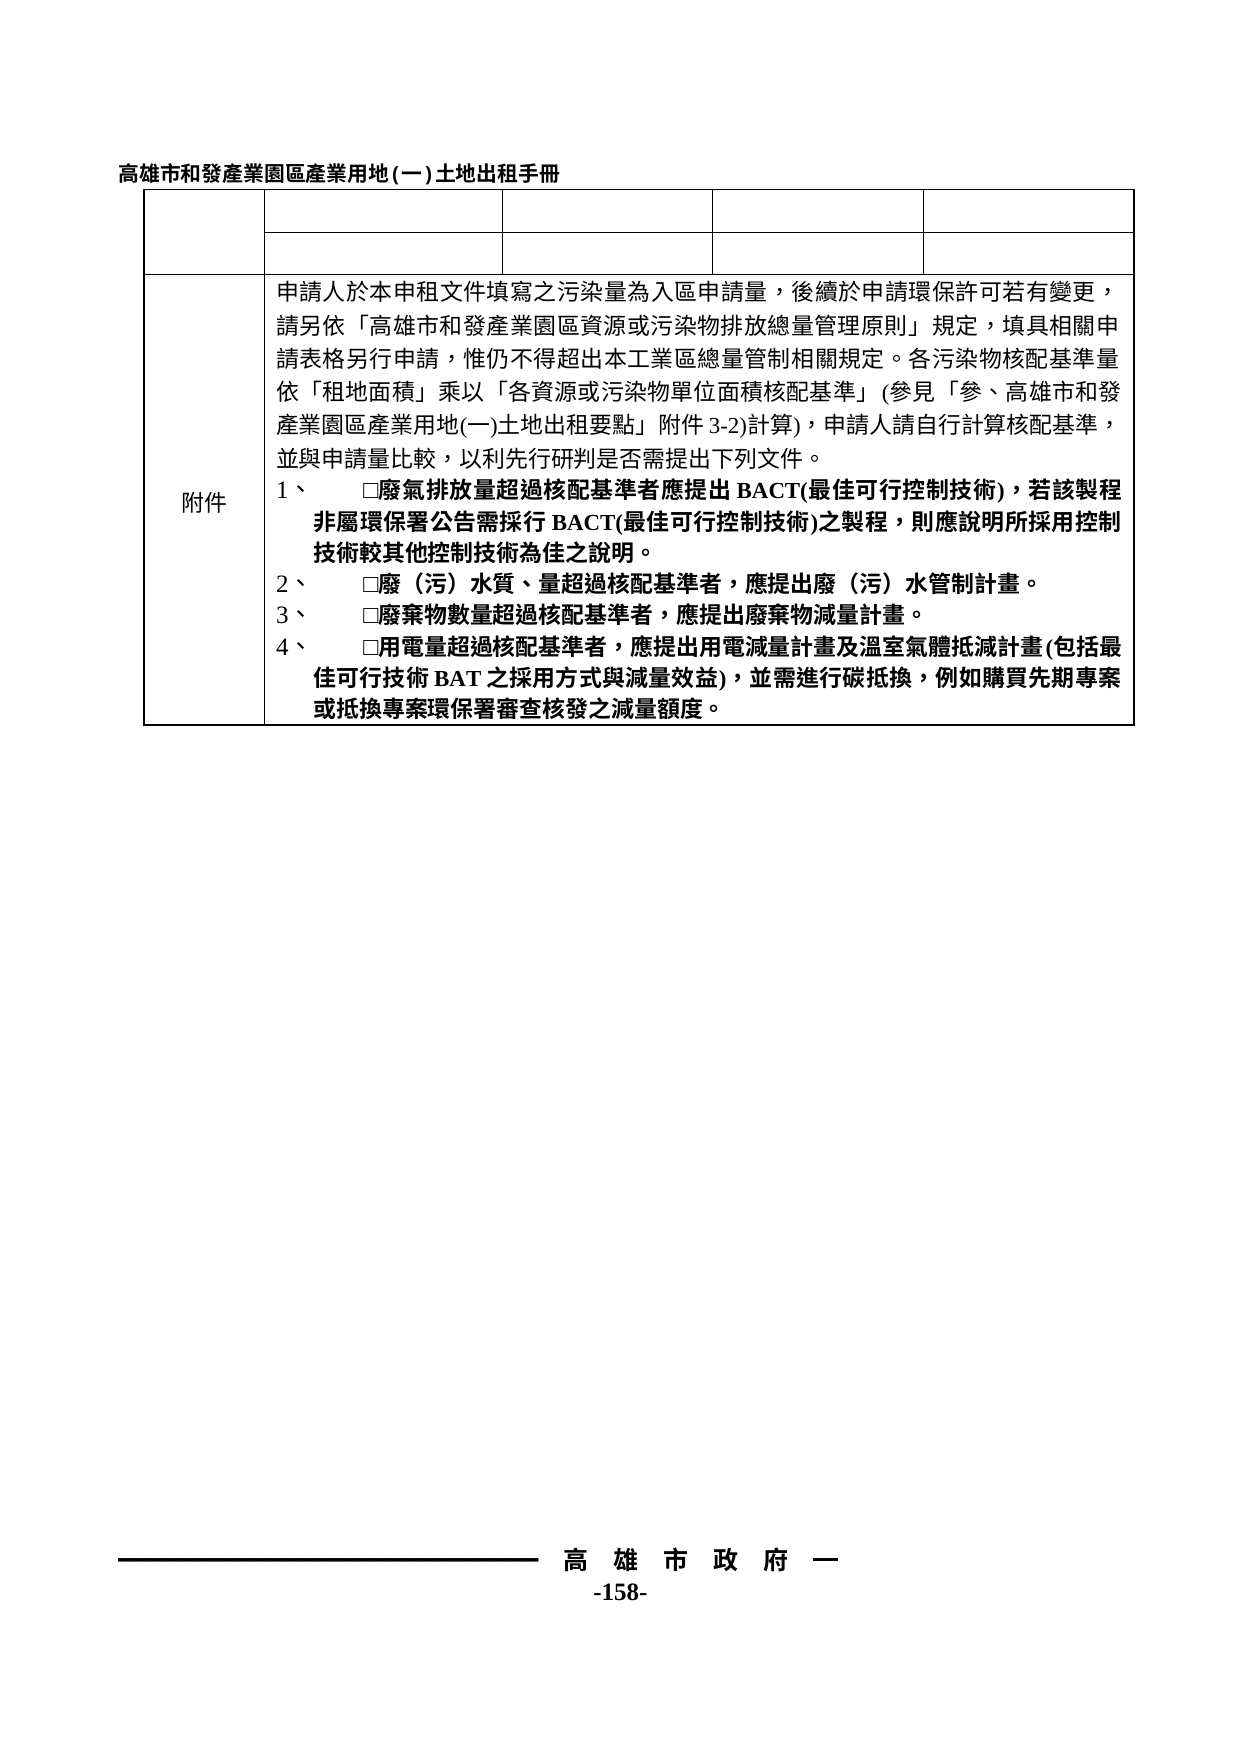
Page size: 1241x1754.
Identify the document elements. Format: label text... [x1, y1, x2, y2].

table_cell [713, 190, 923, 232]
table_cell [924, 190, 1133, 232]
table_cell [265, 233, 502, 274]
table_cell [265, 190, 502, 232]
table_cell [503, 190, 712, 232]
table_cell [503, 233, 712, 274]
table_cell [145, 190, 264, 274]
table_cell 申請人於本申租文件填寫之污染量為入區申請量，後續於申請環保許可若有變更，請另依「高雄市和發產業園區資源或污染物排放總量管理原則」規定，填具相關申請表格另行申請，惟仍不得超出本工業區總量管制相關規定。各污染物核配基準量依「租地面積」乘以「各資源或污染物單位面積核配基準」(參見「參、高雄市和發產業園區產業用地(一)土地出租要點」附件3-2)計算)，申請人請自行計算核配基準，並與申請量比較，以利先行研判是否需提出下列文件。 □廢氣排放量超過核配基準者應提出BACT(最佳可行控制技術)，若該製程非屬環保署公告需採行BACT(最佳可行控制技術)之製程，則應說明所採用控制技術較其他控制技術為佳之說明。 □廢（污）水質、量超過核配基準者，應提出廢（污）水管制計畫。 □廢棄物數量超過核配基準者，應提出廢棄物減量計畫。 □用電量超過核配基準者，應提出用電減量計畫及溫室氣體抵減計畫(包括最佳可行技術BAT之採用方式與減量效益)，並需進行碳抵換，例如購買先期專案或抵換專案環保署審查核發之減量額度。 [265, 275, 1133, 724]
table_cell [713, 233, 923, 274]
table_cell 附件 [145, 275, 264, 724]
table_cell [924, 233, 1133, 274]
